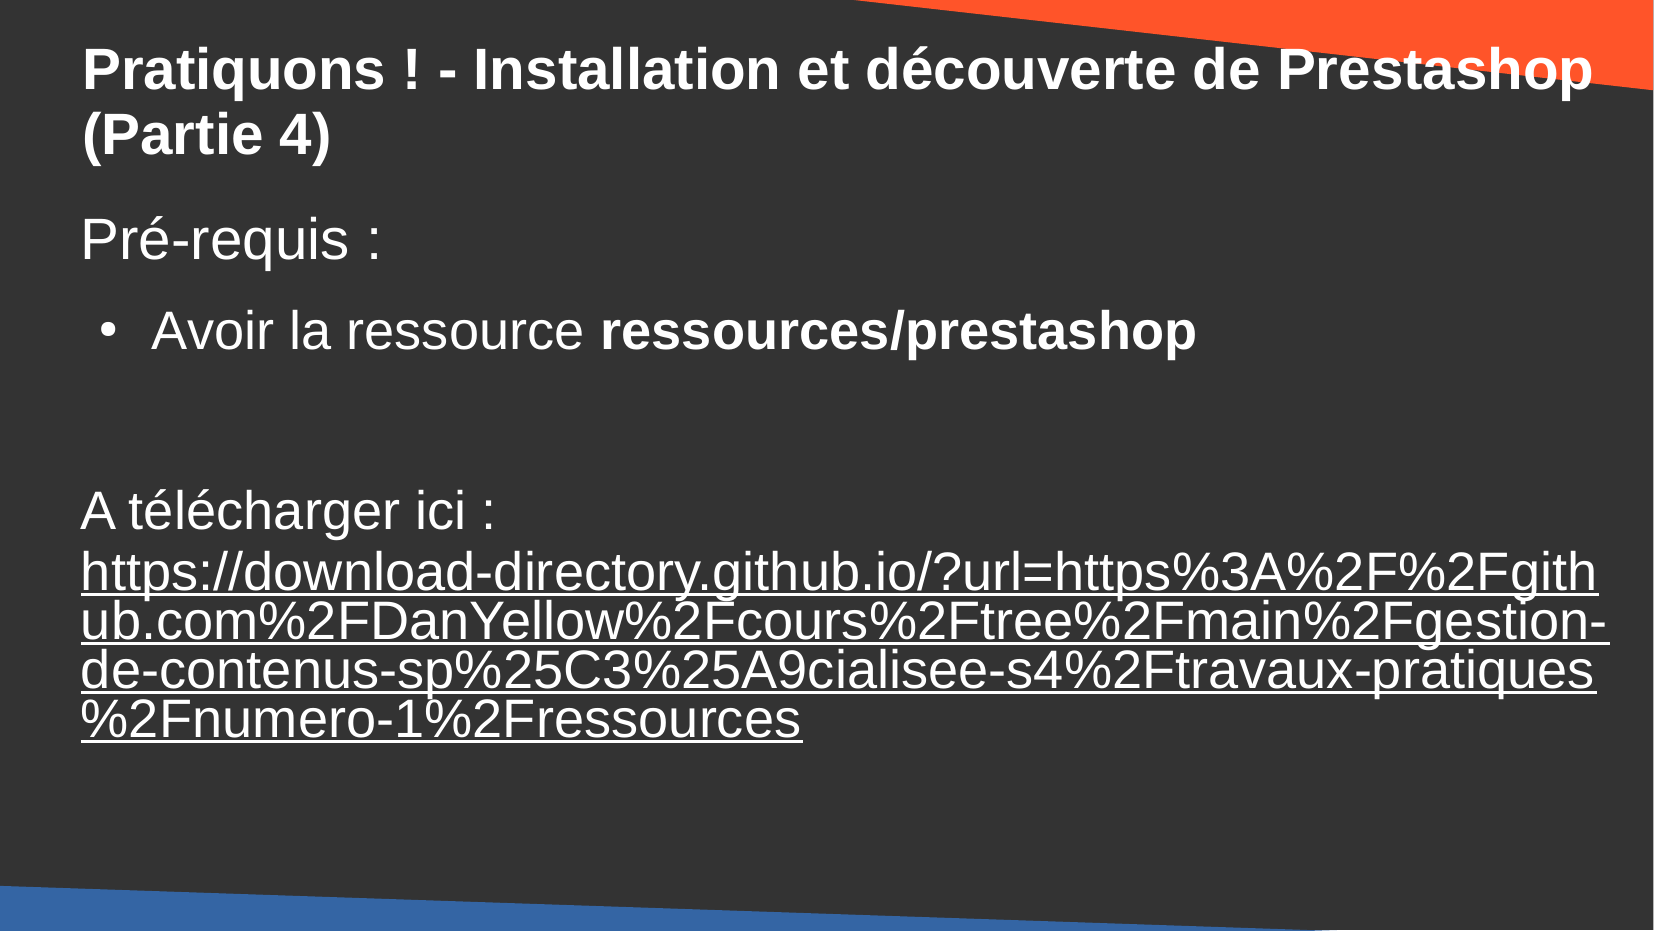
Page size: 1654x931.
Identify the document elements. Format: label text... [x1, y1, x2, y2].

list Pré-requis : Avoir la ressource ressources/prestashop A télécharger ici : https://download-directory.github.io/?url=https%3A%2F%2Fgithub.com%2FDanYellow%2Fcours%2Ftree%2Fmain%2Fgestion-de-contenus-sp%25C3%25A9cialisee-s4%2Ftravaux-pratiques%2Fnumero-1%2Fressources [80, 206, 1620, 792]
title Pratiquons ! - Installation et découverte de Prestashop (Partie 4) [82, 37, 1619, 168]
text_box [853, 0, 1654, 91]
text_box [0, 885, 1337, 931]
